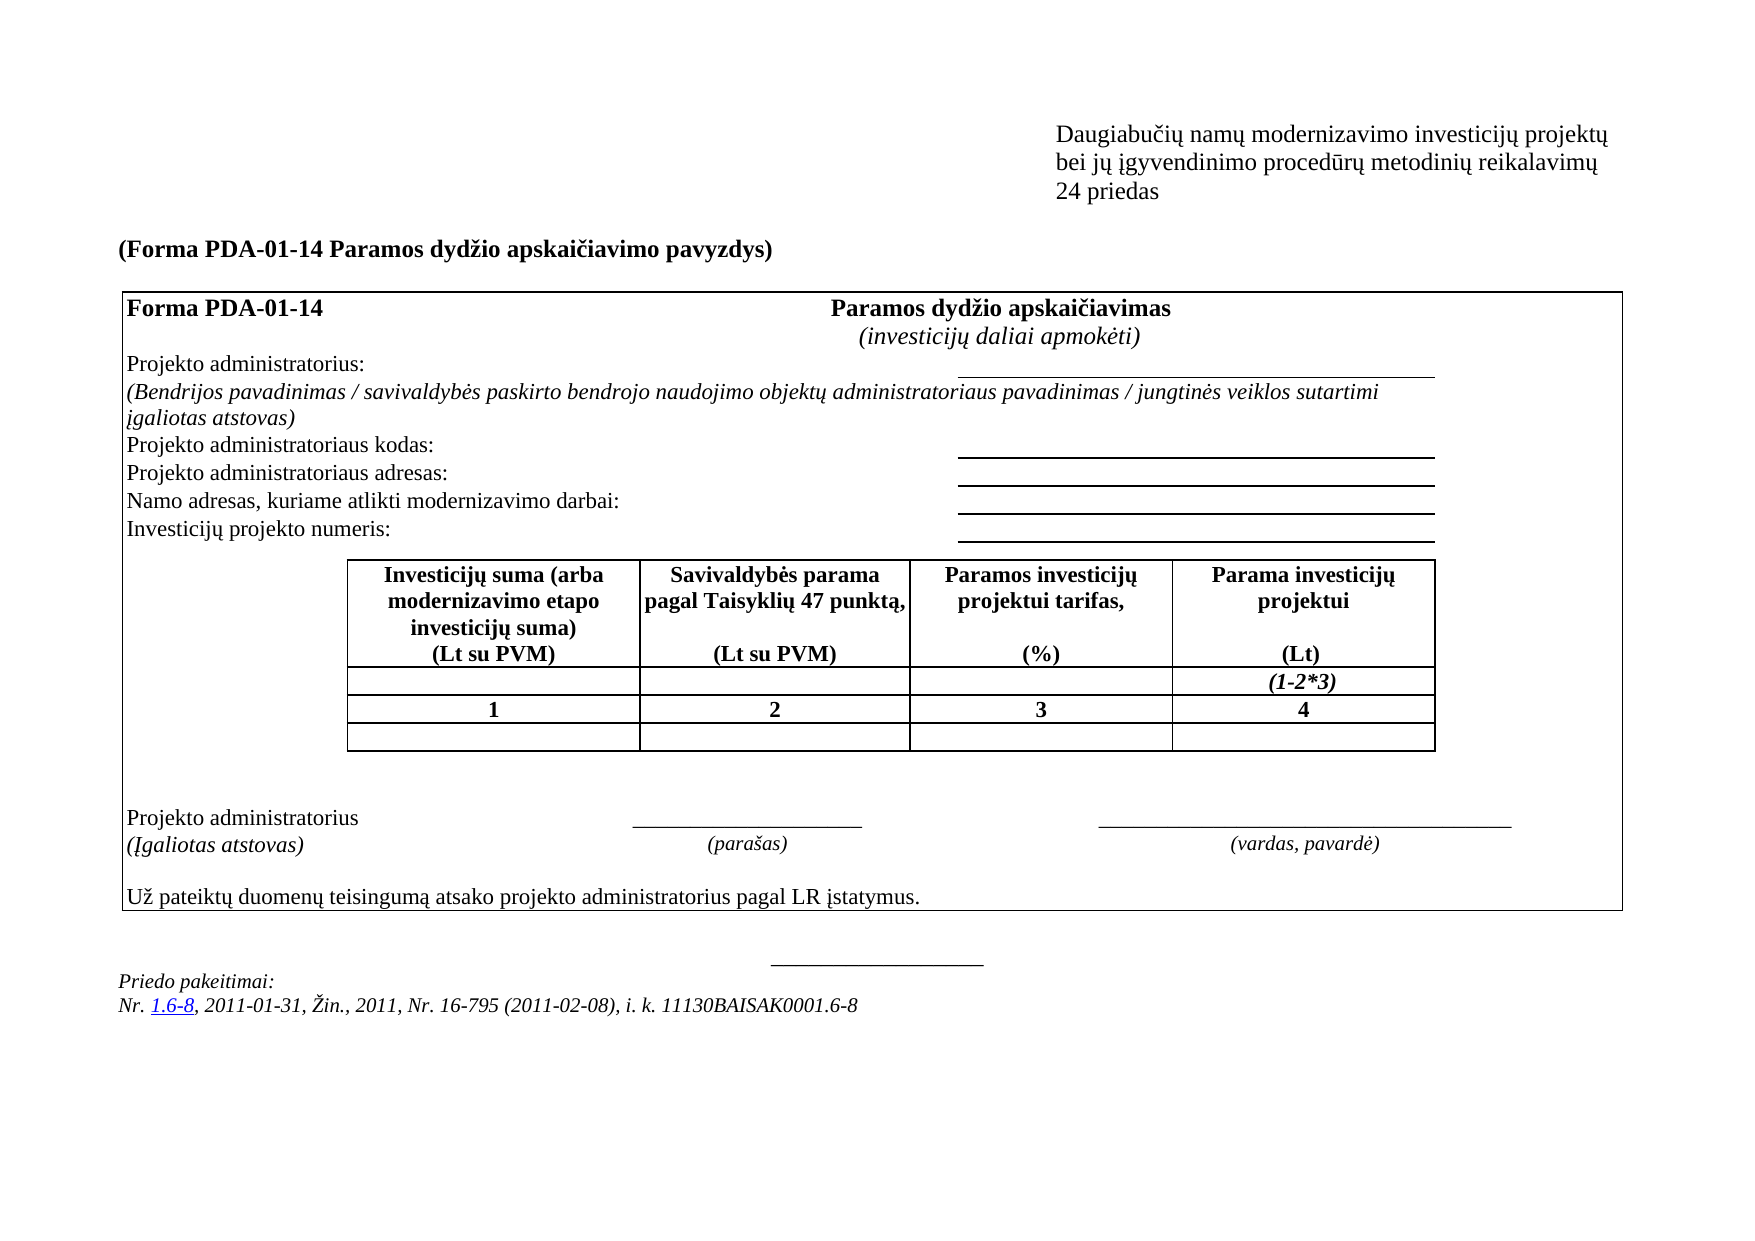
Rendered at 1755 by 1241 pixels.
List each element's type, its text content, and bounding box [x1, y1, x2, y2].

table_cell 4 [1173, 696, 1434, 722]
table_cell (%) [911, 640, 1172, 666]
table_cell [1435, 485, 1622, 513]
table_cell [641, 724, 909, 750]
table_cell [123, 694, 347, 722]
table_cell [1436, 694, 1622, 722]
text Daugiabučių namų modernizavimo investicijų projektų [1056, 119, 1636, 147]
table_cell (Bendrijos pavadinimas / savivaldybės paskirto bendrojo naudojimo objektų administratoriaus pavadinimas / jungtinės veiklos sutartimi įgaliotas atstovas) [123, 377, 1435, 431]
table_cell [911, 668, 1172, 694]
table_cell [958, 515, 1435, 541]
table_cell ____________________ (parašas) [507, 804, 990, 883]
table_cell [958, 487, 1435, 513]
table_cell [1173, 724, 1434, 750]
table_cell [1436, 666, 1622, 694]
table_cell [911, 724, 1172, 750]
table_cell Parama investicijų projektui [1173, 561, 1434, 640]
table_cell Projekto administratorius (Įgaliotas atstovas) [123, 804, 507, 883]
table_cell (1-2*3) [1173, 668, 1434, 694]
table_cell Projekto administratoriaus kodas: [123, 431, 958, 457]
table_cell [958, 543, 1435, 559]
table_header Paramos dydžio apskaičiavimas (investicijų daliai apmokėti) [379, 293, 1622, 350]
table_header Forma PDA-01-14 [123, 293, 379, 350]
text _________________ [118, 940, 1636, 969]
table_cell [348, 724, 639, 750]
table_cell [123, 722, 347, 750]
table_cell (Lt su PVM) [641, 640, 909, 666]
text 24 priedas [1056, 176, 1636, 205]
table_cell Investicijų suma (arba modernizavimo etapo investicijų suma) [348, 561, 639, 640]
table_cell [123, 640, 347, 666]
table_cell Savivaldybės parama pagal Taisyklių 47 punktą, [641, 561, 909, 640]
table_cell [1435, 541, 1622, 559]
table_cell [348, 668, 639, 694]
table_cell Projekto administratoriaus adresas: [123, 457, 958, 485]
table_cell [123, 541, 958, 559]
table_cell Už pateiktų duomenų teisingumą atsako projekto administratorius pagal LR įstatymus. [123, 883, 1622, 910]
table_cell [1435, 377, 1622, 431]
table_cell [123, 559, 347, 640]
table_cell 3 [911, 696, 1172, 722]
table_cell [1435, 513, 1622, 541]
table_cell Investicijų projekto numeris: [123, 513, 958, 541]
table_cell 2 [641, 696, 909, 722]
text Priedo pakeitimai: [118, 969, 1636, 993]
table_cell ____________________________________ (vardas, pavardė) [990, 804, 1622, 883]
table_cell [1436, 640, 1622, 666]
table_cell [1435, 350, 1622, 377]
table_cell (Lt su PVM) [348, 640, 639, 666]
table_cell [1435, 457, 1622, 485]
text (Forma PDA-01-14 Paramos dydžio apskaičiavimo pavyzdys) [118, 234, 1636, 262]
table_cell Namo adresas, kuriame atlikti modernizavimo darbai: [123, 485, 958, 513]
table_cell [641, 668, 909, 694]
table_cell [123, 750, 1622, 804]
table_cell [958, 350, 1435, 377]
table_cell [1436, 559, 1622, 640]
table_cell [123, 666, 347, 694]
table_cell [1435, 431, 1622, 457]
text Nr. 1.6-8, 2011-01-31, Žin., 2011, Nr. 16-795 (2011-02-08), i. k. 11130BAISAK0001.6-8 [118, 993, 1636, 1017]
table_cell Paramos investicijų projektui tarifas, [911, 561, 1172, 640]
table_cell (Lt) [1173, 640, 1434, 666]
table_cell [958, 459, 1435, 485]
table_cell [1436, 722, 1622, 750]
table_cell 1 [348, 696, 639, 722]
text bei jų įgyvendinimo procedūrų metodinių reikalavimų [1056, 147, 1636, 176]
table_cell Projekto administratorius: [123, 350, 958, 377]
table_cell [958, 431, 1435, 457]
